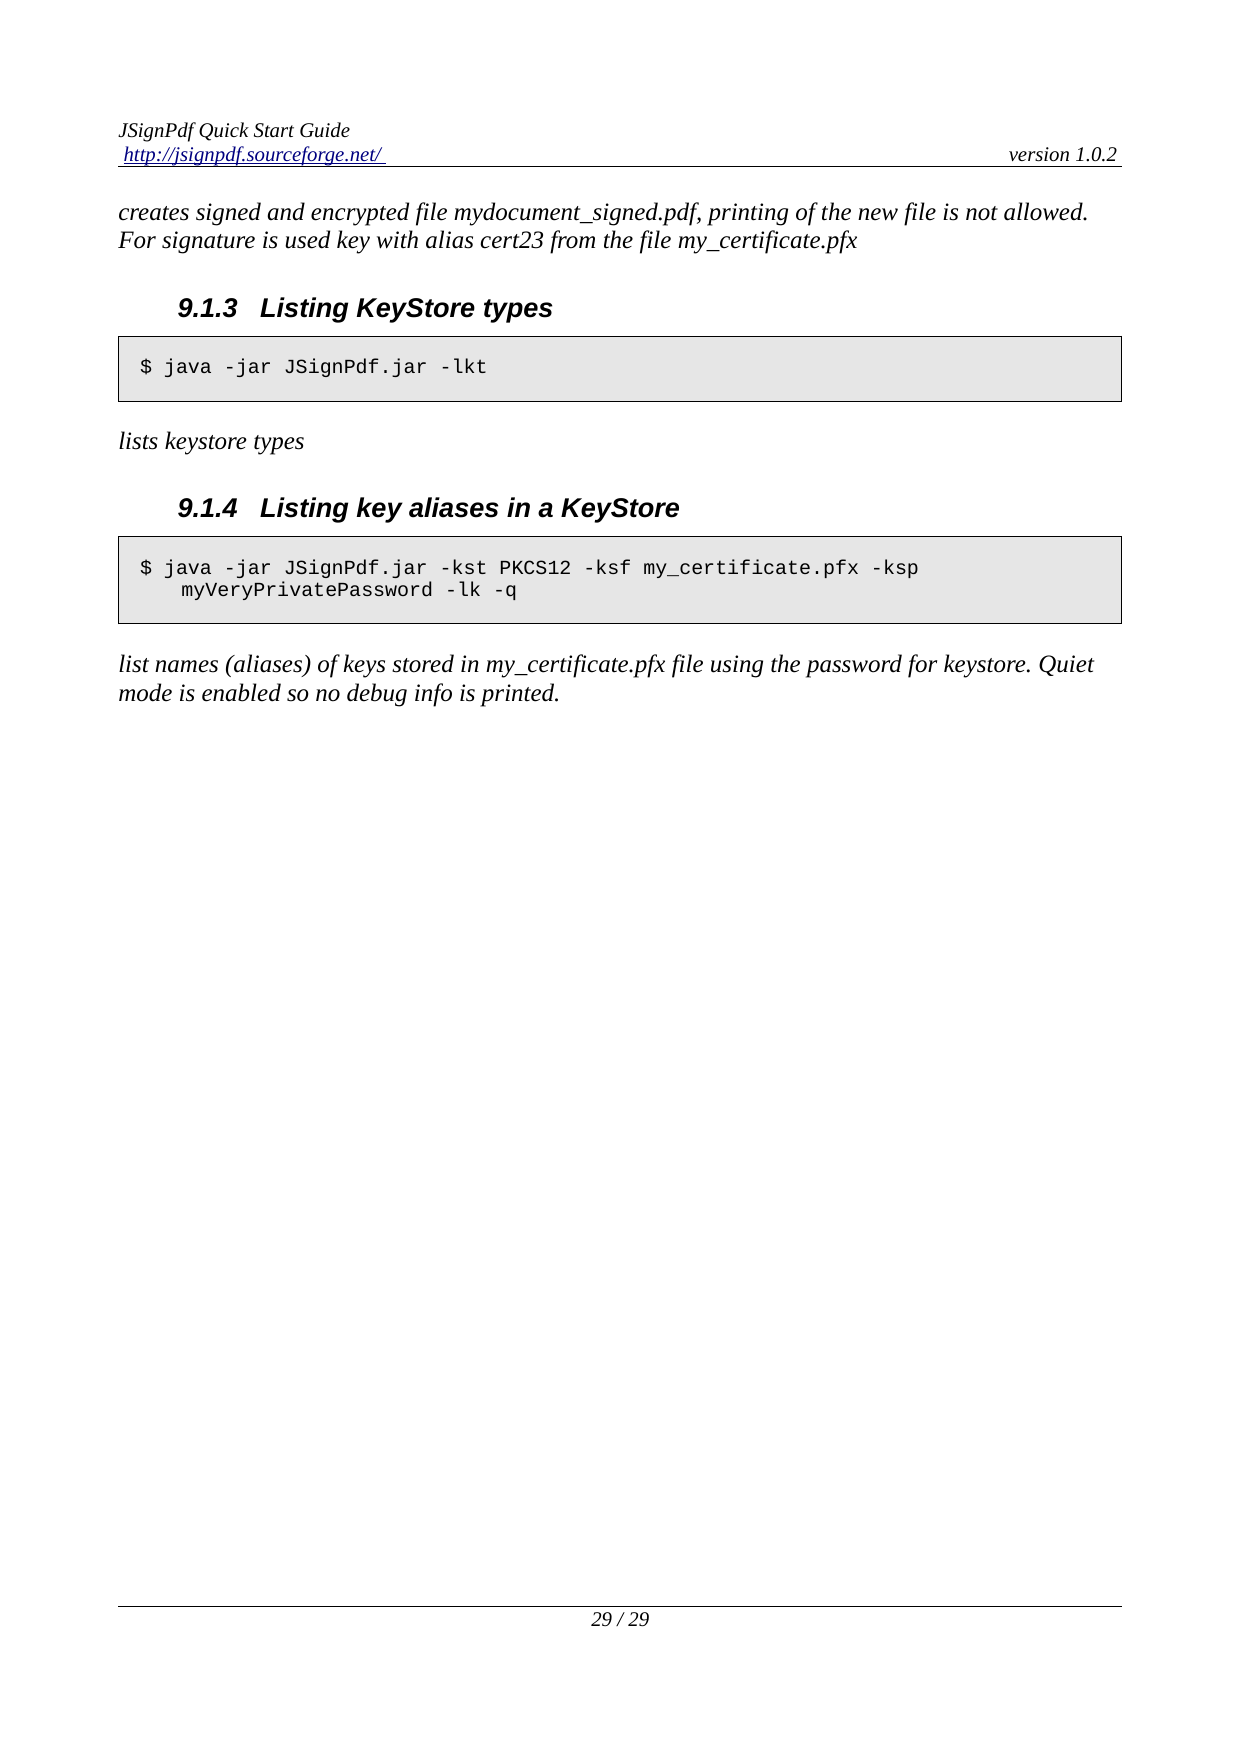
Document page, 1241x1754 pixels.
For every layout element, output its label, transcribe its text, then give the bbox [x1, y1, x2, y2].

text $ java -jar JSignPdf.jar -lkt [119, 337, 1121, 401]
text list names (aliases) of keys stored in my_certificate.pfx file using the password for keystore. Quiet mode is enabled so no debug info is printed. [118, 649, 1122, 706]
text $ java -jar JSignPdf.jar -kst PKCS12 -ksf my_certificate.pfx -ksp myVeryPrivatePassword -lk -q [119, 537, 1121, 623]
text lists keystore types [118, 426, 1122, 454]
subtitle Listing KeyStore types [177, 292, 1122, 323]
text creates signed and encrypted file mydocument_signed.pdf, printing of the new file is not allowed. For signature is used key with alias cert23 from the file my_certificate.pfx [118, 197, 1122, 254]
subtitle Listing key aliases in a KeyStore [177, 492, 1122, 523]
